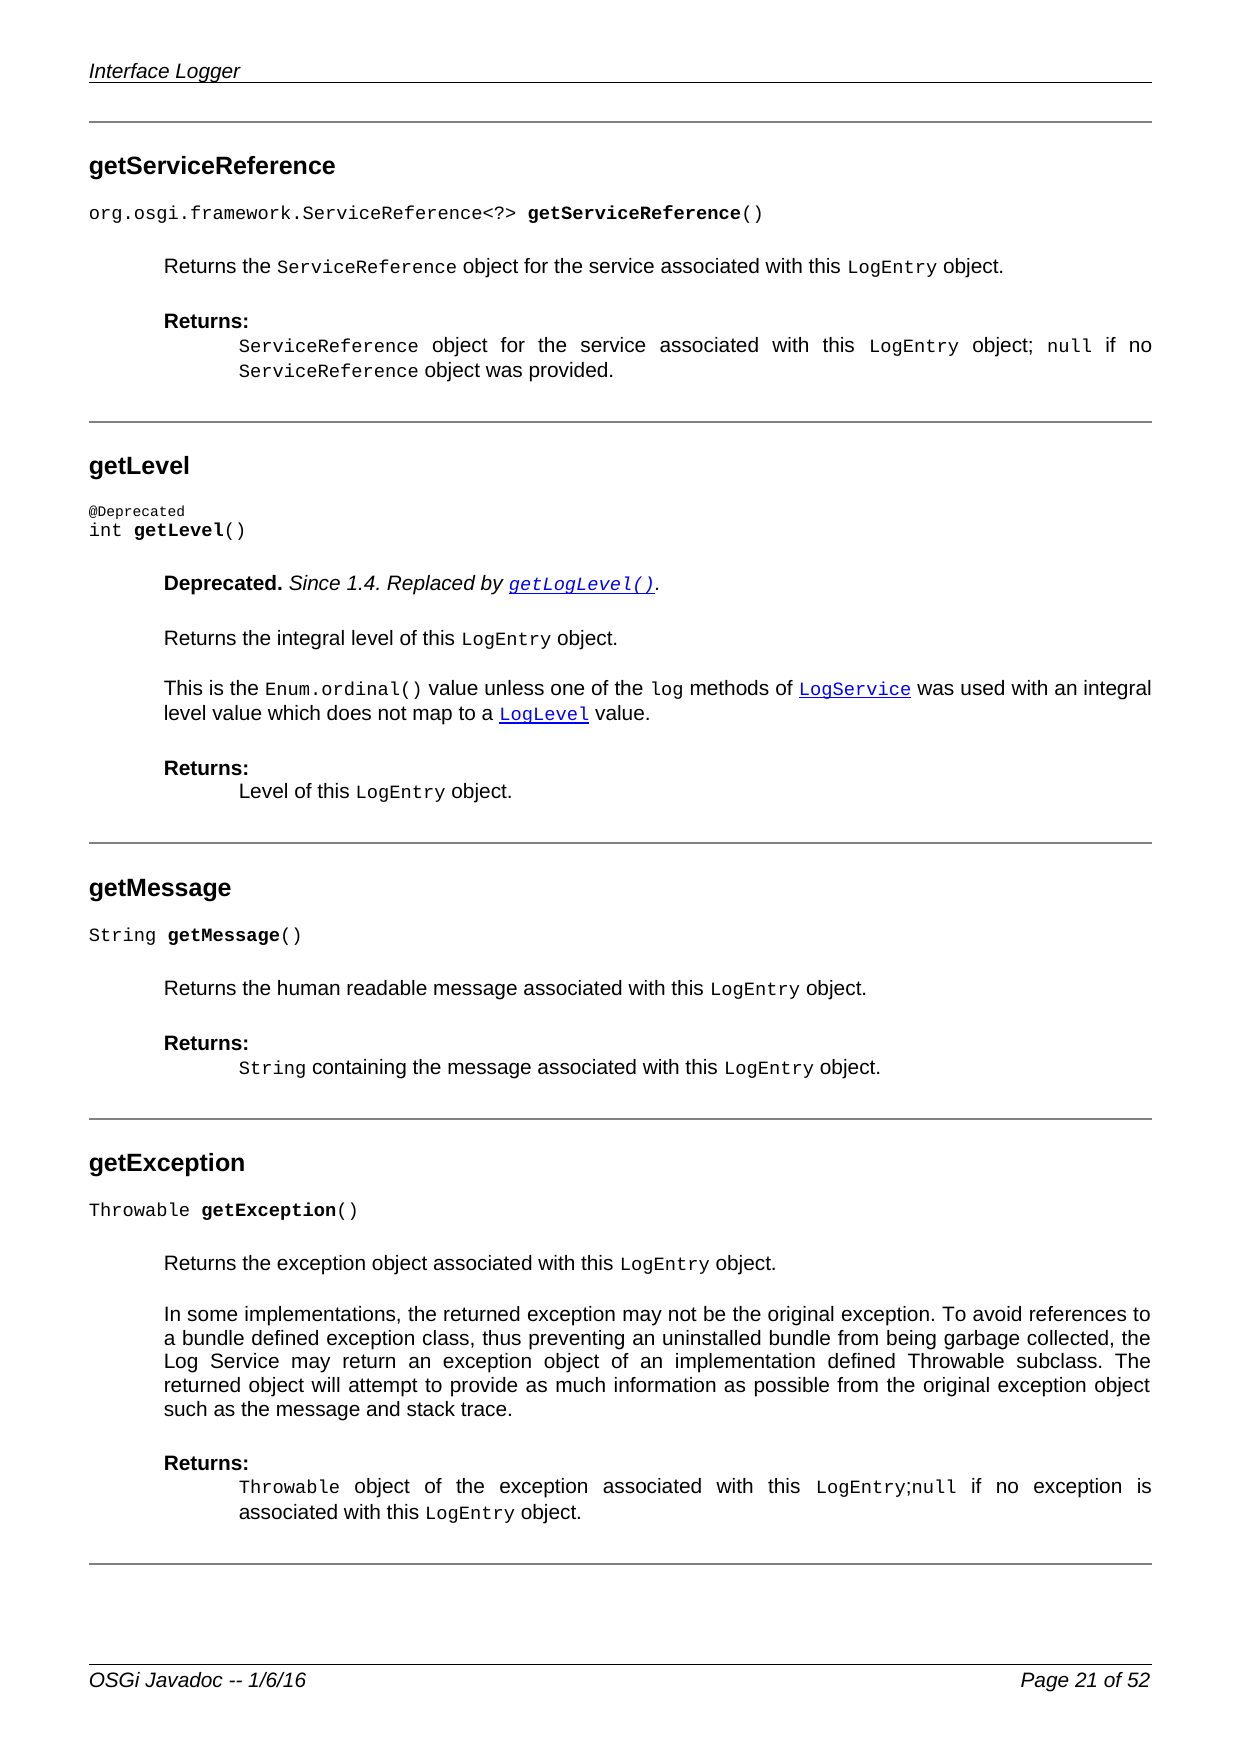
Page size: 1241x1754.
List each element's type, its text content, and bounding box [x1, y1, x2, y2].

text Returns: [163, 1450, 1152, 1474]
text String getMessage() [88, 926, 1152, 947]
text Returns the ServiceReference object for the service associated with this LogEntry object. [163, 254, 1152, 279]
text Returns the integral level of this LogEntry object. [163, 626, 1152, 651]
subtitle getServiceReference [88, 151, 1152, 180]
text org.osgi.framework.ServiceReference<?> getServiceReference() [88, 204, 1152, 225]
text ServiceReference object for the service associated with this LogEntry object; null if no ServiceReference object was provided. [238, 333, 1152, 383]
text In some implementations, the returned exception may not be the original exception. To avoid references to a bundle defined exception class, thus preventing an uninstalled bundle from being garbage collected, the Log Service may return an exception object of an implementation defined Throwable subclass. The returned object will attempt to provide as much information as possible from the original exception object such as the message and stack trace. [163, 1301, 1152, 1421]
text This is the Enum.ordinal() value unless one of the log methods of LogService was used with an integral level value which does not map to a LogLevel value. [163, 676, 1152, 726]
text Level of this LogEntry object. [238, 779, 1152, 804]
text Throwable getException() [88, 1201, 1152, 1222]
text Returns the human readable message associated with this LogEntry object. [163, 976, 1152, 1001]
text Throwable object of the exception associated with this LogEntry;null if no exception is associated with this LogEntry object. [238, 1474, 1152, 1525]
subtitle getLevel [88, 451, 1152, 480]
subtitle getMessage [88, 873, 1152, 902]
text Returns: [163, 1031, 1152, 1054]
text Returns: [163, 309, 1152, 333]
text Returns the exception object associated with this LogEntry object. [163, 1251, 1152, 1276]
text Deprecated. Since 1.4. Replaced by getLogLevel(). [163, 571, 1152, 596]
text @Deprecated int getLevel() [88, 504, 1152, 542]
text Returns: [163, 755, 1152, 779]
text String containing the message associated with this LogEntry object. [238, 1054, 1152, 1080]
subtitle getException [88, 1148, 1152, 1177]
